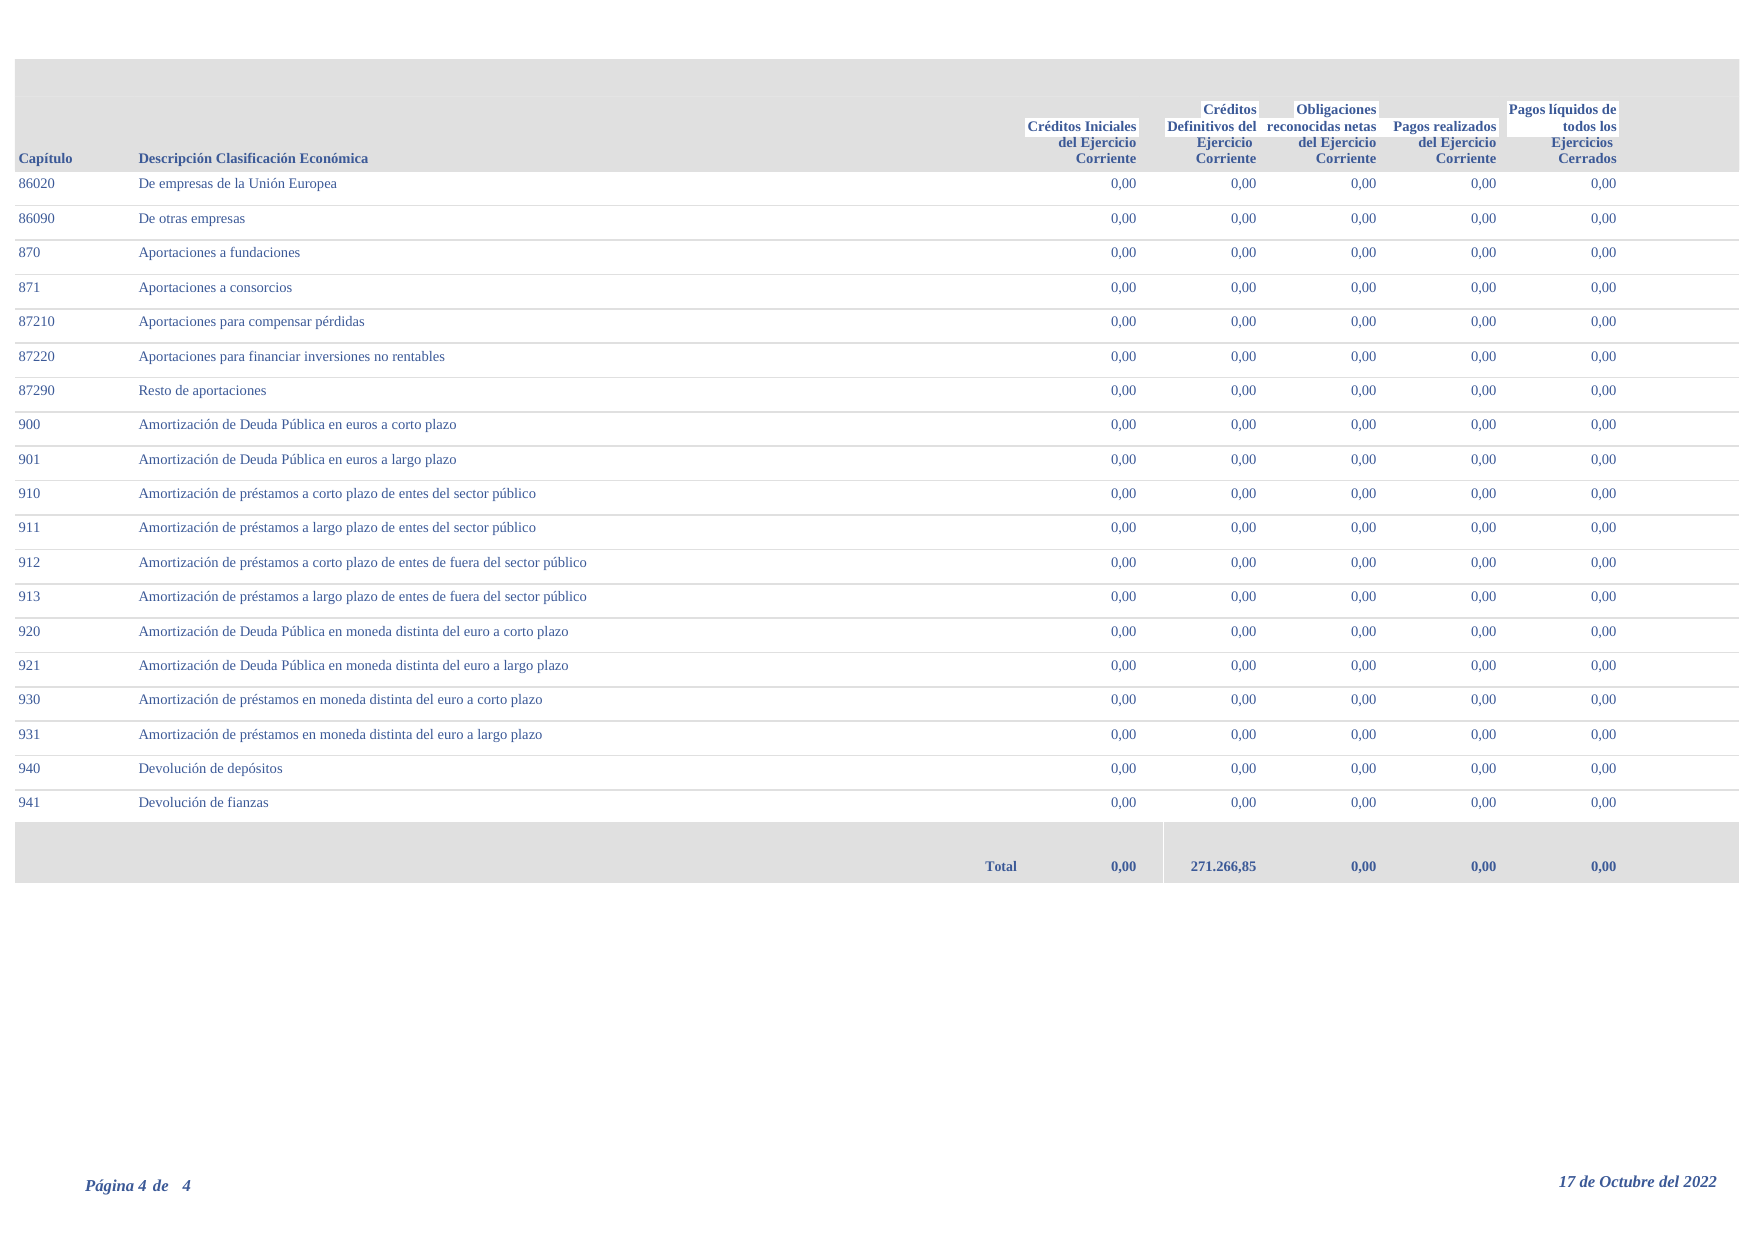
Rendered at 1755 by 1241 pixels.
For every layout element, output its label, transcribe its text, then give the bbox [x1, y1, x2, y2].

table_cell 0,00 [1397, 206, 1524, 239]
table_cell 0,00 [1397, 791, 1524, 822]
table_cell Amortización de préstamos a largo plazo de entes de fuera del sector público [105, 585, 785, 617]
table_cell 921 [15, 653, 105, 686]
table_cell 0,00 [1397, 585, 1524, 617]
table_cell 0,00 [1277, 756, 1397, 789]
table_cell 0,00 [1164, 447, 1277, 480]
table_cell 900 [15, 413, 105, 445]
table_cell 0,00 [1037, 791, 1163, 822]
table_cell [785, 585, 1037, 617]
table_cell 0,00 [1277, 413, 1397, 445]
table_cell 0,00 [1164, 653, 1277, 686]
table_cell [785, 550, 1037, 583]
table_cell 931 [15, 722, 105, 755]
table_cell 0,00 [1037, 447, 1163, 480]
table_cell 0,00 [1524, 516, 1739, 548]
table_cell 0,00 [1524, 447, 1739, 480]
table_cell 0,00 [1164, 241, 1277, 273]
table_cell 0,00 [1524, 688, 1739, 720]
table_cell 0,00 [1164, 344, 1277, 377]
table_cell Devolución de fianzas [105, 791, 785, 822]
table_cell 0,00 [1397, 722, 1524, 755]
table_cell [785, 172, 1037, 205]
table_cell 0,00 [1037, 550, 1163, 583]
table_cell 920 [15, 619, 105, 652]
table_cell 0,00 [1524, 413, 1739, 445]
table_cell 0,00 [1277, 722, 1397, 755]
table_cell 0,00 [1037, 241, 1163, 273]
table_cell 0,00 [1164, 585, 1277, 617]
table_cell 0,00 [1397, 241, 1524, 273]
table_cell 0,00 [1164, 516, 1277, 548]
table_cell 901 [15, 447, 105, 480]
table_cell 0,00 [1164, 722, 1277, 755]
table_cell 0,00 [1037, 413, 1163, 445]
table_cell 0,00 [1037, 688, 1163, 720]
table_cell Resto de aportaciones [105, 378, 785, 411]
table_cell 0,00 [1524, 275, 1739, 308]
table_cell 0,00 [1037, 310, 1163, 342]
table_cell 0,00 [1277, 275, 1397, 308]
table_cell De empresas de la Unión Europea [105, 172, 785, 205]
table_cell 0,00 [1037, 275, 1163, 308]
table_cell 0,00 [1397, 310, 1524, 342]
table_cell 0,00 [1164, 481, 1277, 514]
table_cell 0,00 [1397, 619, 1524, 652]
table_cell [785, 722, 1037, 755]
table_cell [785, 688, 1037, 720]
table_cell 0,00 [1037, 481, 1163, 514]
table_cell 0,00 [1164, 756, 1277, 789]
table_cell 0,00 [1397, 516, 1524, 548]
table_cell 0,00 [1277, 447, 1397, 480]
table_cell 0,00 [1524, 344, 1739, 377]
table_cell Amortización de Deuda Pública en euros a largo plazo [105, 447, 785, 480]
table_cell [785, 653, 1037, 686]
table_cell 0,00 [1524, 550, 1739, 583]
table_cell [785, 206, 1037, 239]
table_cell 0,00 [1164, 791, 1277, 822]
table_cell 0,00 [1397, 447, 1524, 480]
table_cell 0,00 [1277, 241, 1397, 273]
table_cell 0,00 [1164, 550, 1277, 583]
table_cell 0,00 [1397, 688, 1524, 720]
table_cell 0,00 [1277, 481, 1397, 514]
table_cell 0,00 [1037, 516, 1163, 548]
table_cell [785, 275, 1037, 308]
table_cell Aportaciones a fundaciones [105, 241, 785, 273]
table_cell 0,00 [1037, 722, 1163, 755]
table_cell Amortización de préstamos a corto plazo de entes de fuera del sector público [105, 550, 785, 583]
table_cell 0,00 [1397, 756, 1524, 789]
table_cell 871 [15, 275, 105, 308]
table_cell 0,00 [1164, 172, 1277, 205]
table_cell 0,00 [1277, 206, 1397, 239]
table_cell 86090 [15, 206, 105, 239]
table_cell 0,00 [1524, 619, 1739, 652]
table_cell Amortización de préstamos en moneda distinta del euro a largo plazo [105, 722, 785, 755]
table_cell [785, 481, 1037, 514]
table_cell [785, 413, 1037, 445]
table_cell [785, 516, 1037, 548]
table_cell 0,00 [1397, 172, 1524, 205]
table_cell [785, 447, 1037, 480]
table_cell 87220 [15, 344, 105, 377]
table_cell 0,00 [1397, 481, 1524, 514]
table_cell 0,00 [1524, 481, 1739, 514]
table_cell [105, 822, 785, 883]
table_cell 0,00 [1037, 378, 1163, 411]
table_cell [15, 822, 105, 883]
table_cell 87290 [15, 378, 105, 411]
table_cell 0,00 [1524, 378, 1739, 411]
table_cell Amortización de Deuda Pública en euros a corto plazo [105, 413, 785, 445]
table_cell 0,00 [1037, 585, 1163, 617]
table_cell 0,00 [1397, 344, 1524, 377]
table_cell 0,00 [1164, 206, 1277, 239]
table_cell 0,00 [1277, 619, 1397, 652]
table_cell 0,00 [1164, 619, 1277, 652]
table_cell 912 [15, 550, 105, 583]
table_cell 0,00 [1524, 653, 1739, 686]
table_cell 0,00 [1397, 822, 1524, 883]
table_cell 0,00 [1277, 378, 1397, 411]
table_cell 0,00 [1037, 822, 1163, 883]
table_cell 87210 [15, 310, 105, 342]
table_cell [785, 241, 1037, 273]
table_cell 0,00 [1524, 206, 1739, 239]
table_cell 0,00 [1277, 653, 1397, 686]
table_cell 0,00 [1524, 585, 1739, 617]
table_cell Aportaciones a consorcios [105, 275, 785, 308]
table_cell 0,00 [1277, 516, 1397, 548]
table_cell Aportaciones para financiar inversiones no rentables [105, 344, 785, 377]
table_cell 0,00 [1397, 275, 1524, 308]
table_cell 0,00 [1037, 172, 1163, 205]
table_cell 0,00 [1397, 378, 1524, 411]
table_cell 0,00 [1037, 619, 1163, 652]
table_cell 0,00 [1524, 172, 1739, 205]
table_cell [785, 378, 1037, 411]
table_cell Total [785, 822, 1037, 883]
table_cell 913 [15, 585, 105, 617]
table_cell 0,00 [1524, 241, 1739, 273]
table_cell 0,00 [1277, 172, 1397, 205]
table_cell Amortización de Deuda Pública en moneda distinta del euro a largo plazo [105, 653, 785, 686]
table_cell 271.266,85 [1164, 822, 1277, 883]
table_cell 930 [15, 688, 105, 720]
table_cell 941 [15, 791, 105, 822]
table_cell 0,00 [1397, 550, 1524, 583]
table_cell [785, 344, 1037, 377]
table_cell [785, 791, 1037, 822]
table_cell 0,00 [1037, 206, 1163, 239]
table_cell 940 [15, 756, 105, 789]
table_cell 0,00 [1277, 585, 1397, 617]
table_cell 0,00 [1277, 550, 1397, 583]
table_cell 911 [15, 516, 105, 548]
table_cell [785, 756, 1037, 789]
table_cell 0,00 [1524, 822, 1739, 883]
table_cell Devolución de depósitos [105, 756, 785, 789]
table_cell 0,00 [1524, 310, 1739, 342]
table_cell 0,00 [1277, 310, 1397, 342]
table_cell 0,00 [1164, 310, 1277, 342]
table_cell Amortización de préstamos a corto plazo de entes del sector público [105, 481, 785, 514]
table_cell 0,00 [1277, 822, 1397, 883]
table_cell 86020 [15, 172, 105, 205]
table_cell 0,00 [1164, 378, 1277, 411]
table_cell 0,00 [1164, 275, 1277, 308]
table_cell 0,00 [1037, 756, 1163, 789]
table_cell 0,00 [1397, 413, 1524, 445]
table_cell 0,00 [1164, 413, 1277, 445]
table_cell 0,00 [1037, 653, 1163, 686]
table_cell [785, 310, 1037, 342]
table_cell 0,00 [1277, 344, 1397, 377]
table_cell 0,00 [1524, 756, 1739, 789]
table_cell Amortización de Deuda Pública en moneda distinta del euro a corto plazo [105, 619, 785, 652]
table_cell Aportaciones para compensar pérdidas [105, 310, 785, 342]
table_cell 0,00 [1397, 653, 1524, 686]
table_cell 0,00 [1277, 688, 1397, 720]
table_cell 870 [15, 241, 105, 273]
table_cell 0,00 [1524, 722, 1739, 755]
table_cell Amortización de préstamos en moneda distinta del euro a corto plazo [105, 688, 785, 720]
table_cell 0,00 [1524, 791, 1739, 822]
table_cell [785, 619, 1037, 652]
table_cell 0,00 [1037, 344, 1163, 377]
table_cell Amortización de préstamos a largo plazo de entes del sector público [105, 516, 785, 548]
table_cell 0,00 [1164, 688, 1277, 720]
table_cell 0,00 [1277, 791, 1397, 822]
table_cell 910 [15, 481, 105, 514]
table_cell De otras empresas [105, 206, 785, 239]
